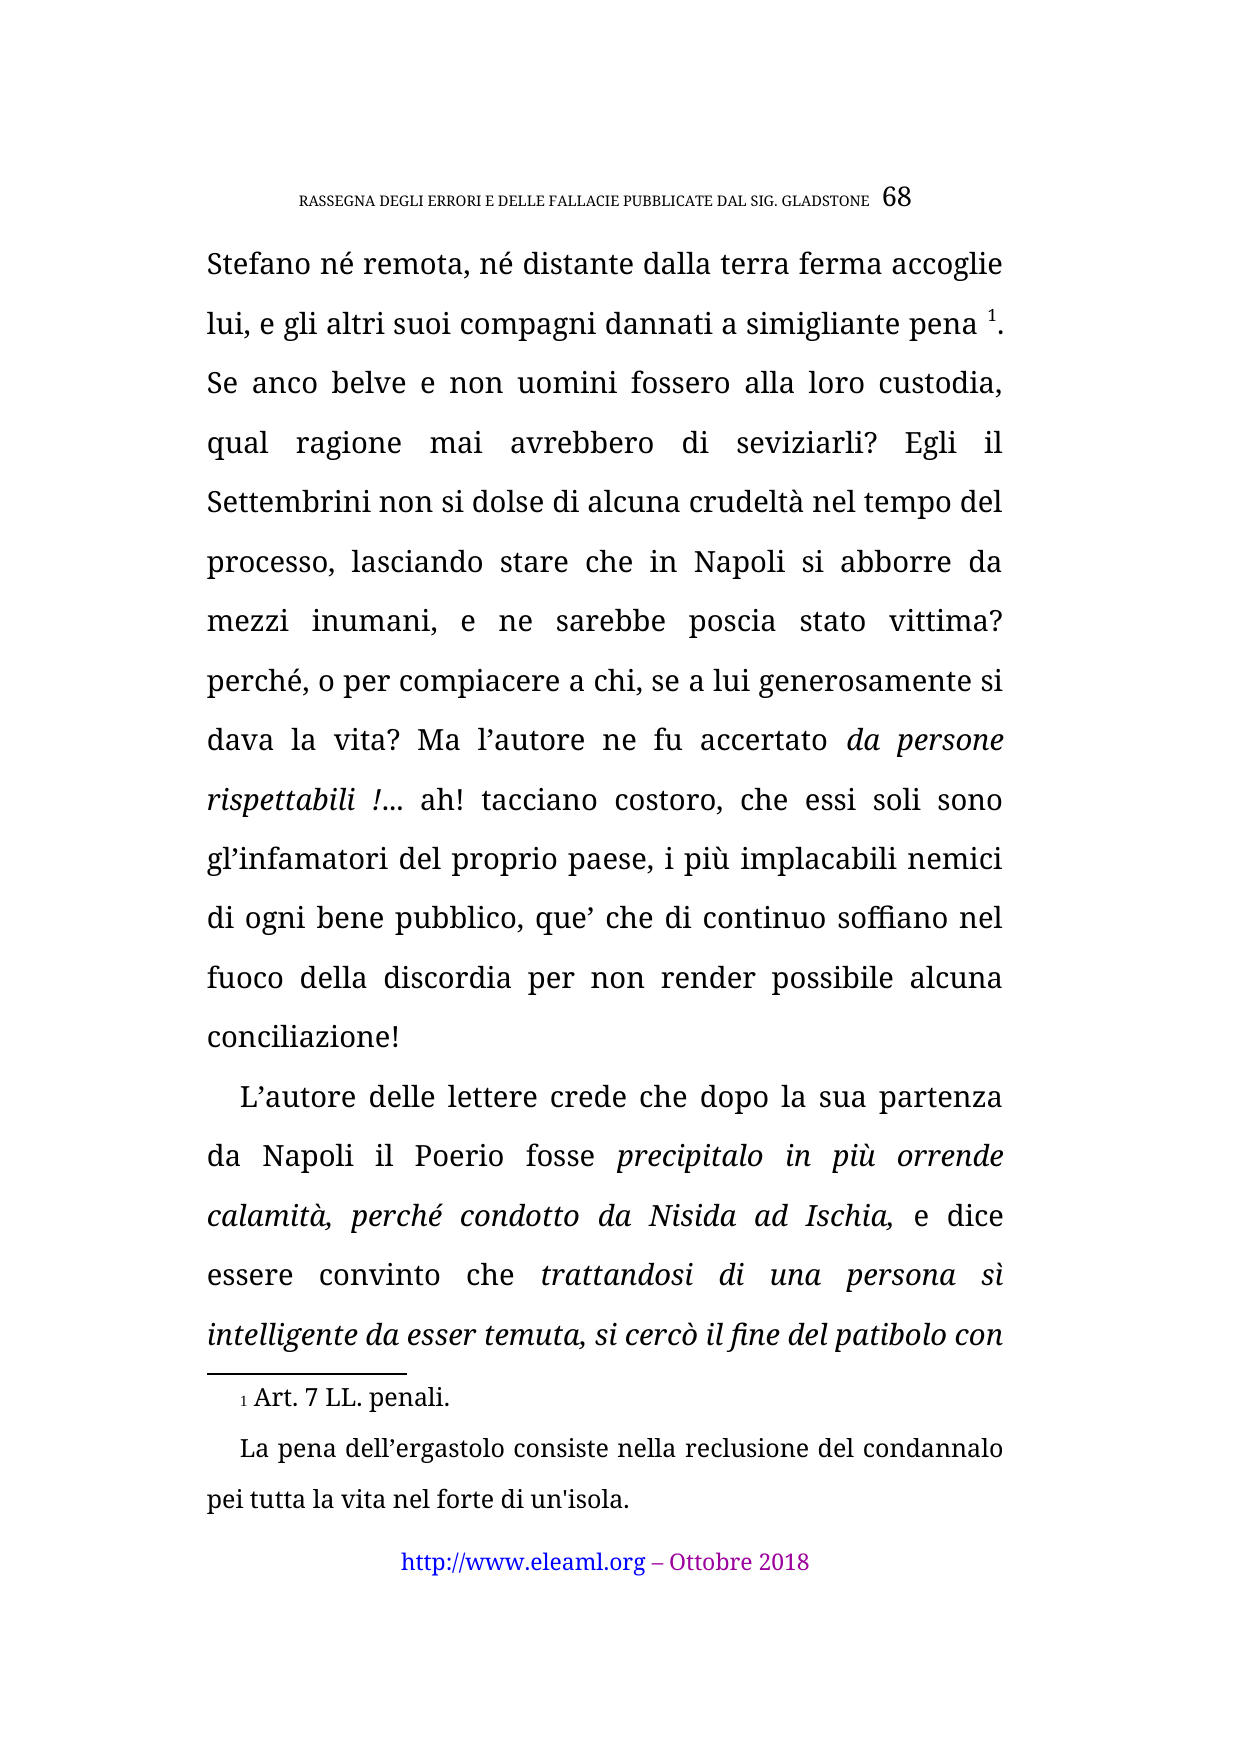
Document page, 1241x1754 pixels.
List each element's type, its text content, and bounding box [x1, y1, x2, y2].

text Stefano né remota, né distante dalla terra ferma accoglie lui, e gli altri suoi compagni dannati a simigliante pena . Se anco belve e non uomini fossero alla loro custodia, qual ragione mai avrebbero di seviziarli? Egli il Settembrini non si dolse di alcuna crudeltà nel tempo del processo, lasciando stare che in Napoli si abborre da mezzi inumani, e ne sarebbe poscia stato vittima? perché, o per compiacere a chi, se a lui generosamente si dava la vita? Ma l’autore ne fu accertato da persone rispettabili !... ah! tacciano costoro, che essi soli sono gl’infamatori del proprio paese, i più implacabili nemici di ogni bene pubblico, que’ che di continuo soffiano nel fuoco della discordia per non render possibile alcuna conciliazione! [207, 243, 1004, 1056]
text L’autore delle lettere crede che dopo la sua partenza da Napoli il Poerio fosse precipitalo in più orrende calamità, perché condotto da Nisida ad Ischia, e dice essere convinto che trattandosi di una persona sì intelligente da esser temuta, si cercò il fine del patibolo con [207, 1076, 1004, 1354]
text La pena dell’ergastolo consiste nella reclusione del condannalo pei tutta la vita nel forte di un'isola. [207, 1431, 1004, 1516]
text Art. 7 LL. penali. [207, 1380, 1004, 1414]
